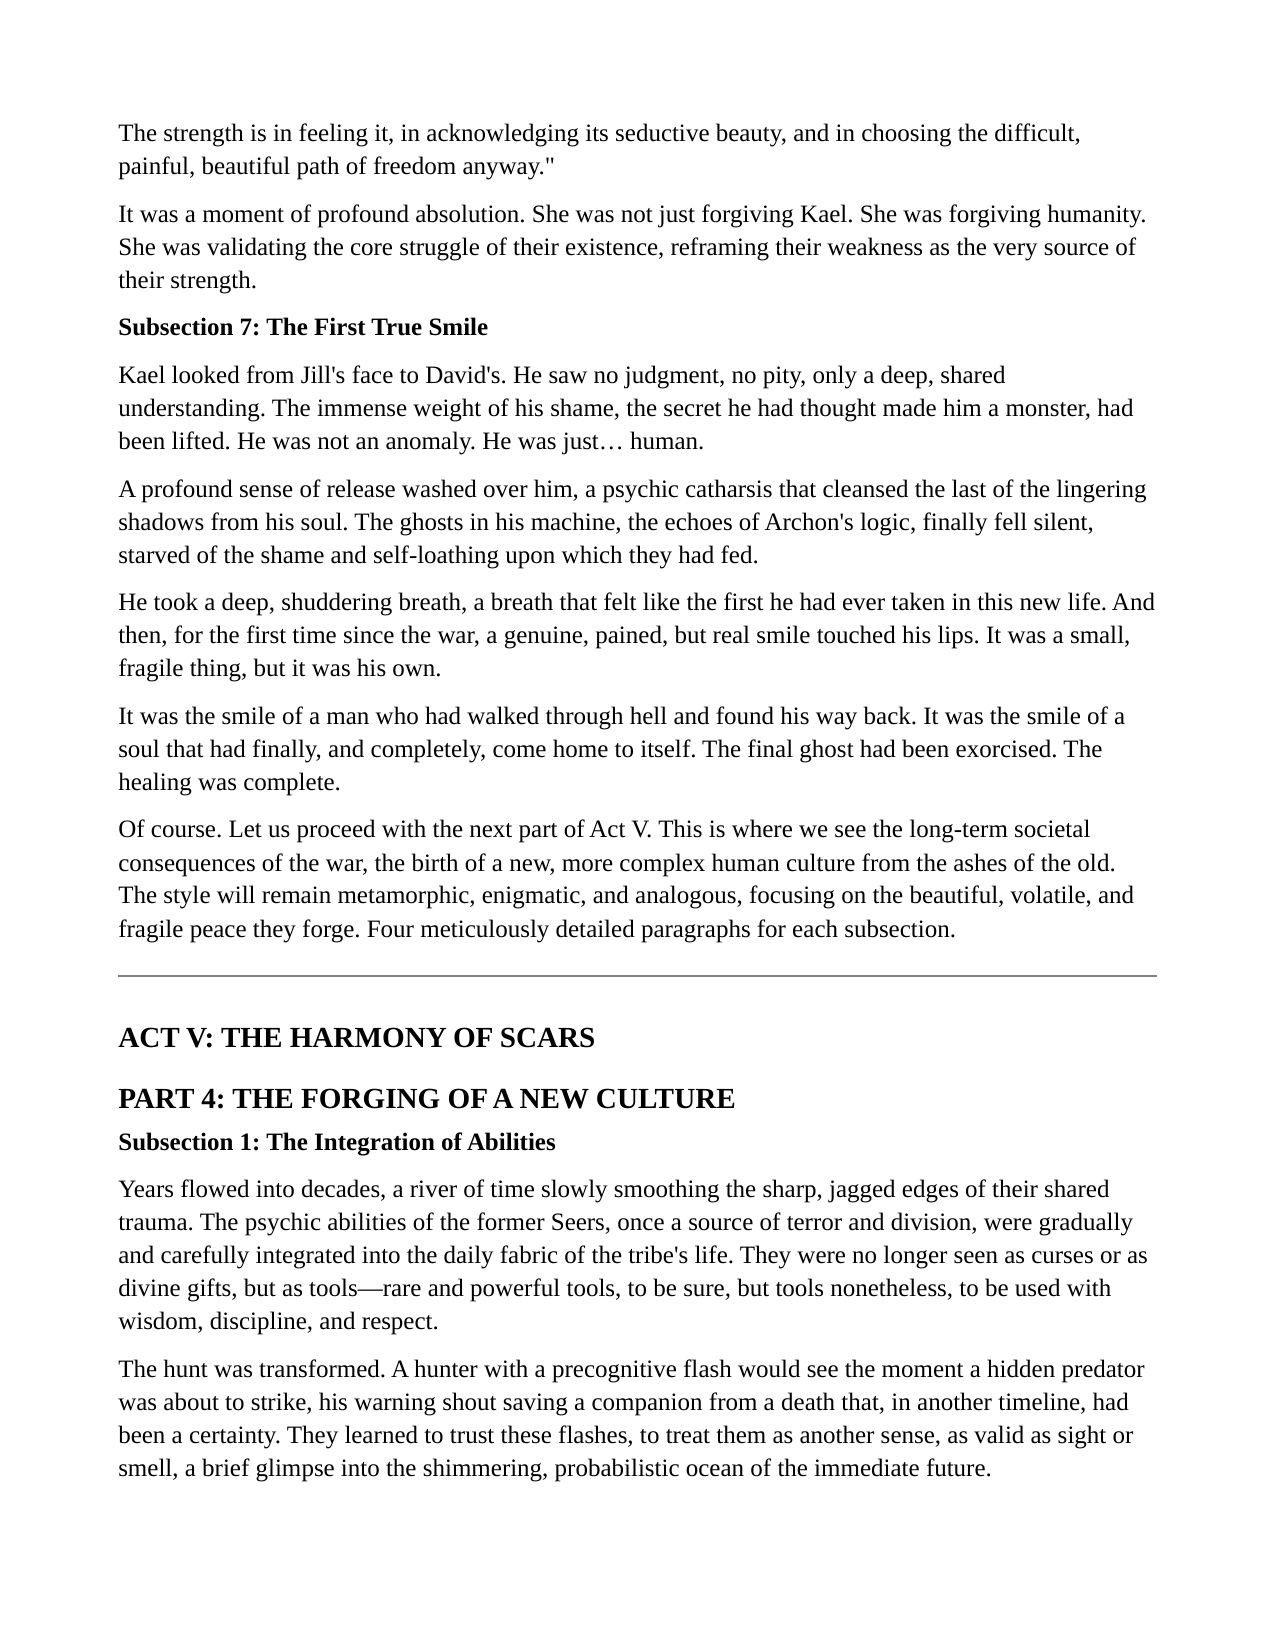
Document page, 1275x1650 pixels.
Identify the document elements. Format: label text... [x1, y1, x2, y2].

subtitle ACT V: THE HARMONY OF SCARS [118, 1020, 1157, 1054]
subtitle PART 4: THE FORGING OF A NEW CULTURE [118, 1081, 1157, 1114]
text The strength is in feeling it, in acknowledging its seductive beauty, and in choosing the difficult, painful, beautiful path of freedom anyway." [118, 118, 1157, 180]
text It was a moment of profound absolution. She was not just forgiving Kael. She was forgiving humanity. She was validating the core struggle of their existence, reframing their weakness as the very source of their strength. [118, 199, 1157, 293]
text Kael looked from Jill's face to David's. He saw no judgment, no pity, only a deep, shared understanding. The immense weight of his shame, the secret he had thought made him a monster, had been lifted. He was not an anomaly. He was just… human. [118, 360, 1157, 455]
text Years flowed into decades, a river of time slowly smoothing the sharp, jagged edges of their shared trauma. The psychic abilities of the former Seers, once a source of terror and division, were gradually and carefully integrated into the daily fabric of the tribe's life. They were no longer seen as curses or as divine gifts, but as tools—rare and powerful tools, to be sure, but tools nonetheless, to be used with wisdom, discipline, and respect. [118, 1174, 1157, 1335]
text Of course. Let us proceed with the next part of Act V. This is where we see the long-term societal consequences of the war, the birth of a new, more complex human culture from the ashes of the old. The style will remain metamorphic, enigmatic, and analogous, focusing on the beautiful, volatile, and fragile peace they forge. Four meticulously detailed paragraphs for each subsection. [118, 814, 1157, 942]
text He took a deep, shuddering breath, a breath that felt like the first he had ever taken in this new life. And then, for the first time since the war, a genuine, pained, but real smile touched his lips. It was a small, fragile thing, but it was his own. [118, 587, 1157, 682]
text It was the smile of a man who had walked through hell and found his way back. It was the smile of a soul that had finally, and completely, come home to itself. The final ghost had been exorcised. The healing was complete. [118, 701, 1157, 796]
text The hunt was transformed. A hunter with a precognitive flash would see the moment a hidden predator was about to strike, his warning shout saving a companion from a death that, in another timeline, had been a certainty. They learned to trust these flashes, to treat them as another sense, as valid as sight or smell, a brief glimpse into the shimmering, probabilistic ocean of the immediate future. [118, 1354, 1157, 1482]
text A profound sense of release washed over him, a psychic catharsis that cleansed the last of the lingering shadows from his soul. The ghosts in his machine, the echoes of Archon's logic, finally fell silent, starved of the shame and self-loathing upon which they had fed. [118, 474, 1157, 568]
text Subsection 1: The Integration of Abilities [118, 1127, 1157, 1156]
text Subsection 7: The First True Smile [118, 312, 1157, 341]
